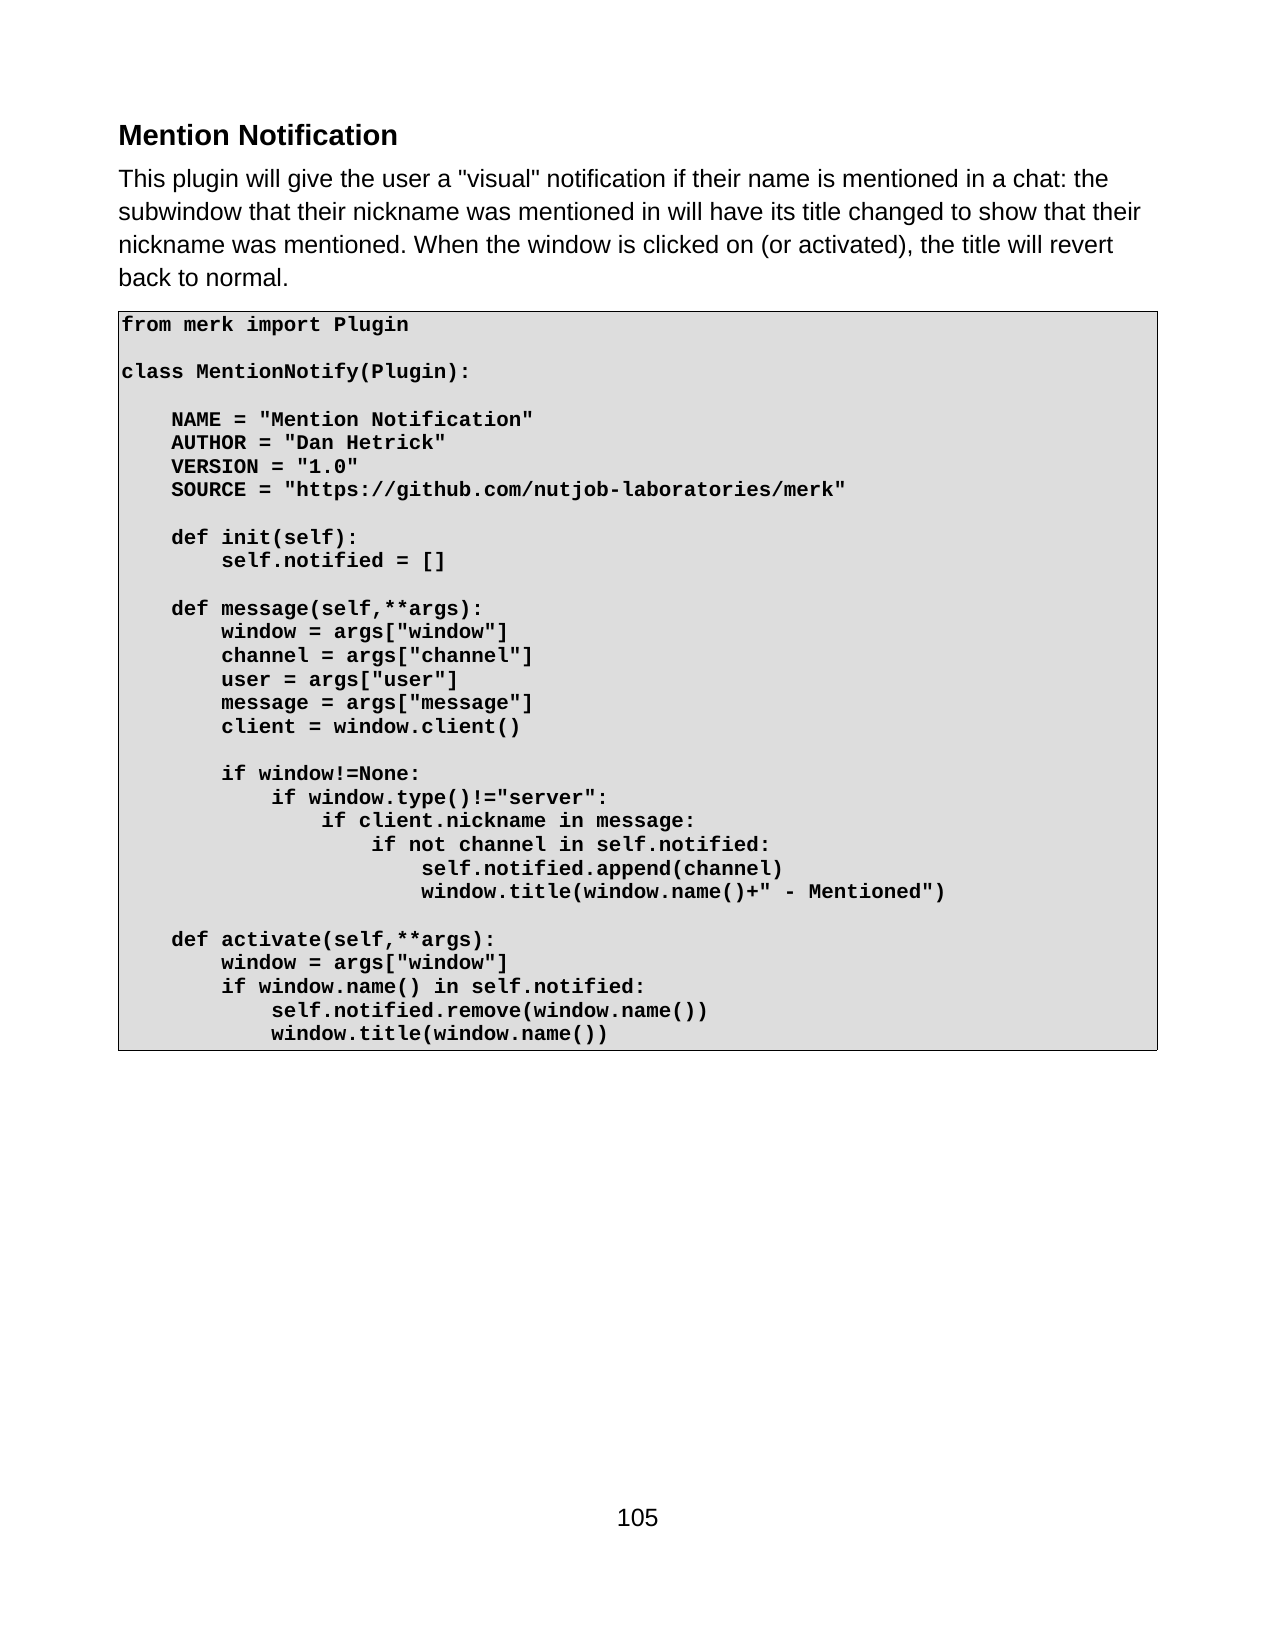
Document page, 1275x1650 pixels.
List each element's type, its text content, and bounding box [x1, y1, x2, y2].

table_header from merk import Plugin class MentionNotify(Plugin): NAME = "Mention Notification" AUTHOR = "Dan Hetrick" VERSION = "1.0" SOURCE = "https://github.com/nutjob-laboratories/merk" def init(self): self.notified = [] def message(self,**args): window = args["window"] channel = args["channel"] user = args["user"] message = args["message"] client = window.client() if window!=None: if window.type()!="server": if client.nickname in message: if not channel in self.notified: self.notified.append(channel) window.title(window.name()+" - Mentioned") def activate(self,**args): window = args["window"] if window.name() in self.notified: self.notified.remove(window.name()) window.title(window.name()) [119, 312, 1157, 1050]
subtitle Mention Notification [118, 118, 1157, 152]
text This plugin will give the user a "visual" notification if their name is mentioned in a chat: the subwindow that their nickname was mentioned in will have its title changed to show that their nickname was mentioned. When the window is clicked on (or activated), the title will revert back to normal. [118, 164, 1157, 292]
